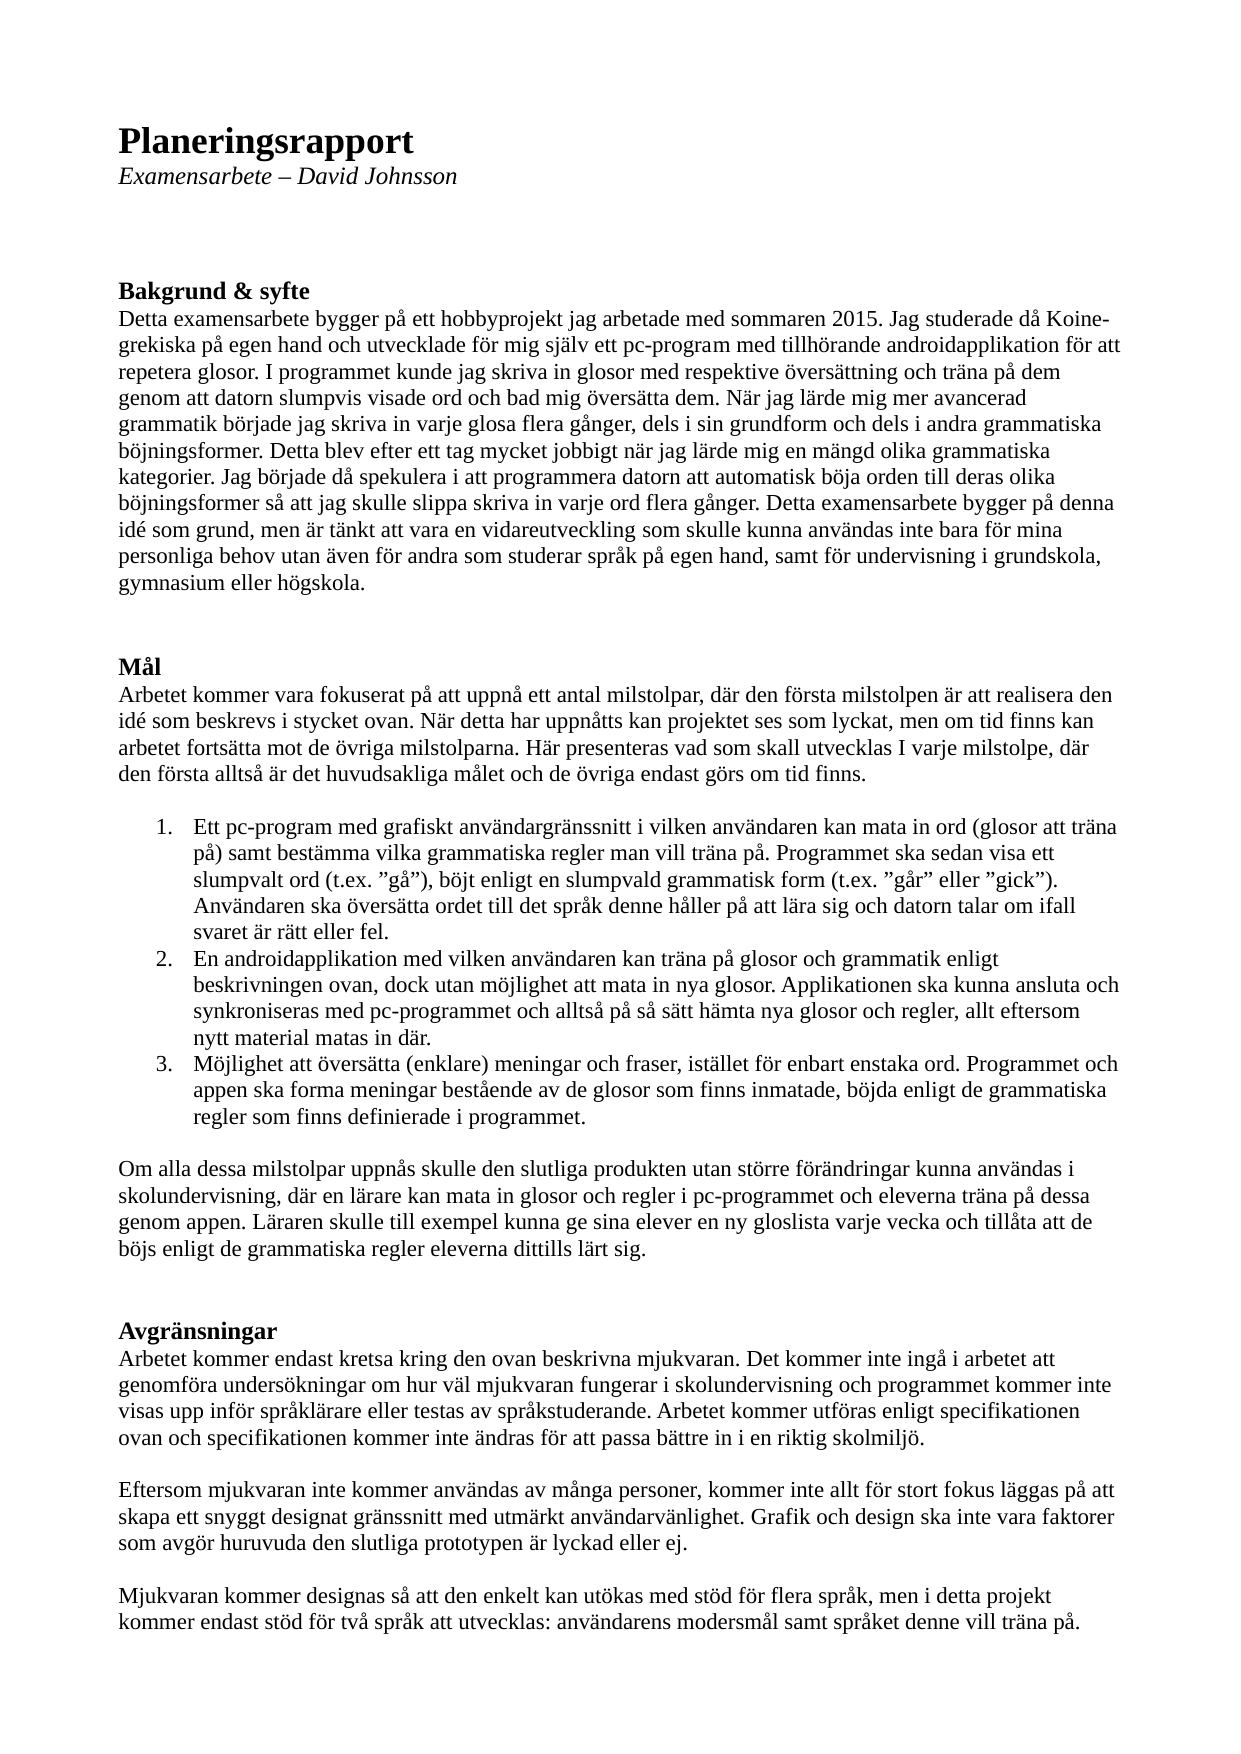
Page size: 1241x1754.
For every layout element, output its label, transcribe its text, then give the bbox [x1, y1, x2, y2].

list Ett pc-program med grafiskt användargränssnitt i vilken användaren kan mata in ord (glosor att träna på) samt bestämma vilka grammatiska regler man vill träna på. Programmet ska sedan visa ett slumpvalt ord (t.ex. ”gå”), böjt enligt en slumpvald grammatisk form (t.ex. ”går” eller ”gick”). Användaren ska översätta ordet till det språk denne håller på att lära sig och datorn talar om ifall svaret är rätt eller fel. [156, 813, 1122, 945]
text Avgränsningar [118, 1316, 1122, 1345]
text Arbetet kommer endast kretsa kring den ovan beskrivna mjukvaran. Det kommer inte ingå i arbetet att genomföra undersökningar om hur väl mjukvaran fungerar i skolundervisning och programmet kommer inte visas upp inför språklärare eller testas av språkstuderande. Arbetet kommer utföras enligt specifikationen ovan och specifikationen kommer inte ändras för att passa bättre in i en riktig skolmiljö. [118, 1345, 1122, 1450]
list Möjlighet att översätta (enklare) meningar och fraser, istället för enbart enstaka ord. Programmet och appen ska forma meningar bestående av de glosor som finns inmatade, böjda enligt de grammatiska regler som finns definierade i programmet. [156, 1050, 1122, 1129]
text Bakgrund & syfte [118, 276, 1122, 305]
text Eftersom mjukvaran inte kommer användas av många personer, kommer inte allt för stort fokus läggas på att skapa ett snyggt designat gränssnitt med utmärkt användarvänlighet. Grafik och design ska inte vara faktorer som avgör huruvuda den slutliga prototypen är lyckad eller ej. [118, 1477, 1122, 1556]
text Detta examensarbete bygger på ett hobbyprojekt jag arbetade med sommaren 2015. Jag studerade då Koine-grekiska på egen hand och utvecklade för mig själv ett pc-program med tillhörande androidapplikation för att repetera glosor. I programmet kunde jag skriva in glosor med respektive översättning och träna på dem genom att datorn slumpvis visade ord och bad mig översätta dem. När jag lärde mig mer avancerad grammatik började jag skriva in varje glosa flera gånger, dels i sin grundform och dels i andra grammatiska böjningsformer. Detta blev efter ett tag mycket jobbigt när jag lärde mig en mängd olika grammatiska kategorier. Jag började då spekulera i att programmera datorn att automatisk böja orden till deras olika böjningsformer så att jag skulle slippa skriva in varje ord flera gånger. Detta examensarbete bygger på denna idé som grund, men är tänkt att vara en vidareutveckling som skulle kunna användas inte bara för mina personliga behov utan även för andra som studerar språk på egen hand, samt för undervisning i grundskola, gymnasium eller högskola. [118, 305, 1122, 595]
text Mål [118, 652, 1122, 681]
text Om alla dessa milstolpar uppnås skulle den slutliga produkten utan större förändringar kunna användas i skolundervisning, där en lärare kan mata in glosor och regler i pc-programmet och eleverna träna på dessa genom appen. Läraren skulle till exempel kunna ge sina elever en ny gloslista varje vecka och tillåta att de böjs enligt de grammatiska regler eleverna dittills lärt sig. [118, 1156, 1122, 1261]
list En androidapplikation med vilken användaren kan träna på glosor och grammatik enligt beskrivningen ovan, dock utan möjlighet att mata in nya glosor. Applikationen ska kunna ansluta och synkroniseras med pc-programmet och alltså på så sätt hämta nya glosor och regler, allt eftersom nytt material matas in där. [156, 945, 1122, 1050]
text Examensarbete – David Johnsson [118, 161, 1122, 190]
text Mjukvaran kommer designas så att den enkelt kan utökas med stöd för flera språk, men i detta projekt kommer endast stöd för två språk att utvecklas: användarens modersmål samt språket denne vill träna på. [118, 1582, 1122, 1635]
text Arbetet kommer vara fokuserat på att uppnå ett antal milstolpar, där den första milstolpen är att realisera den idé som beskrevs i stycket ovan. När detta har uppnåtts kan projektet ses som lyckat, men om tid finns kan arbetet fortsätta mot de övriga milstolparna. Här presenteras vad som skall utvecklas I varje milstolpe, där den första alltså är det huvudsakliga målet och de övriga endast görs om tid finns. [118, 681, 1122, 787]
text Planeringsrapport [118, 118, 1122, 161]
